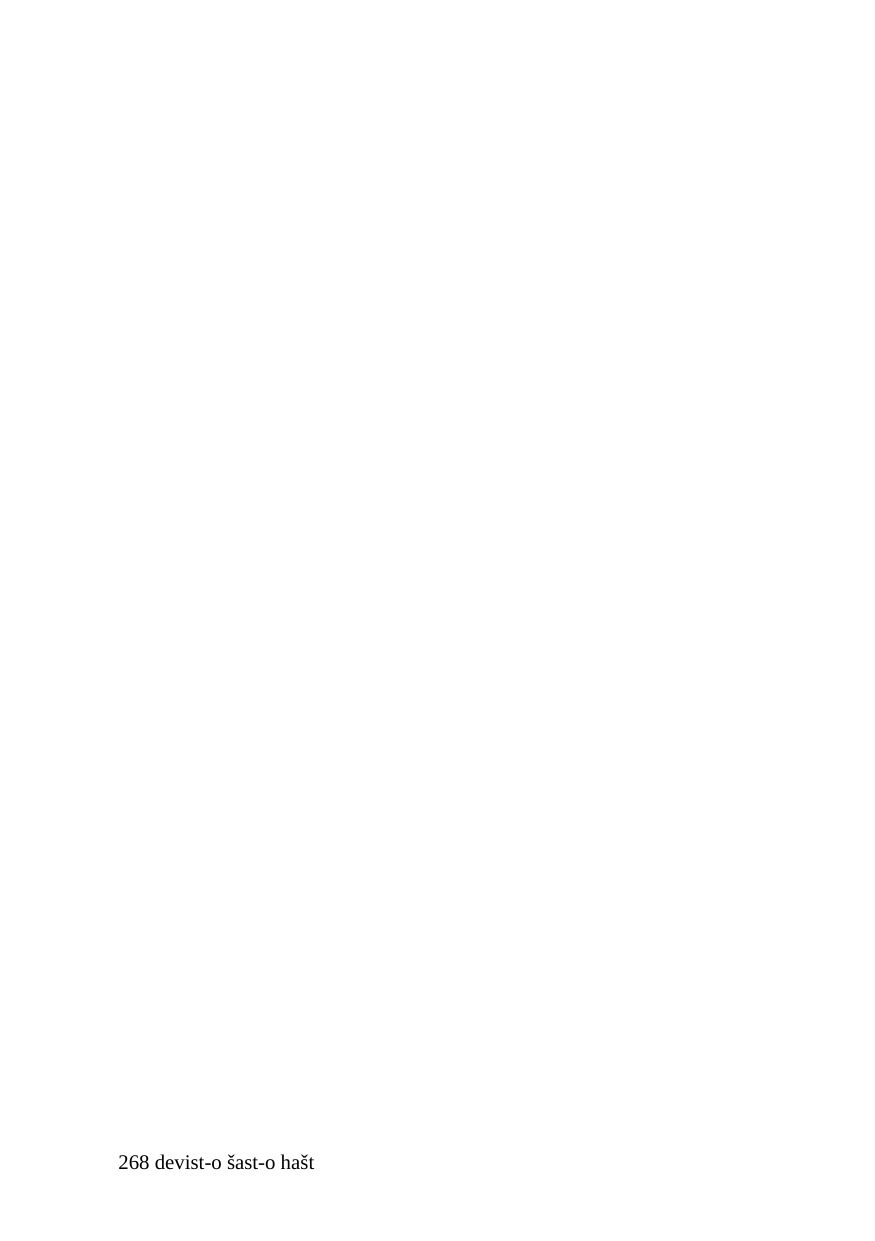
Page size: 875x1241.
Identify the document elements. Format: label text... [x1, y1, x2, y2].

text 268 devist-o šast-o hašt [118, 1150, 756, 1174]
